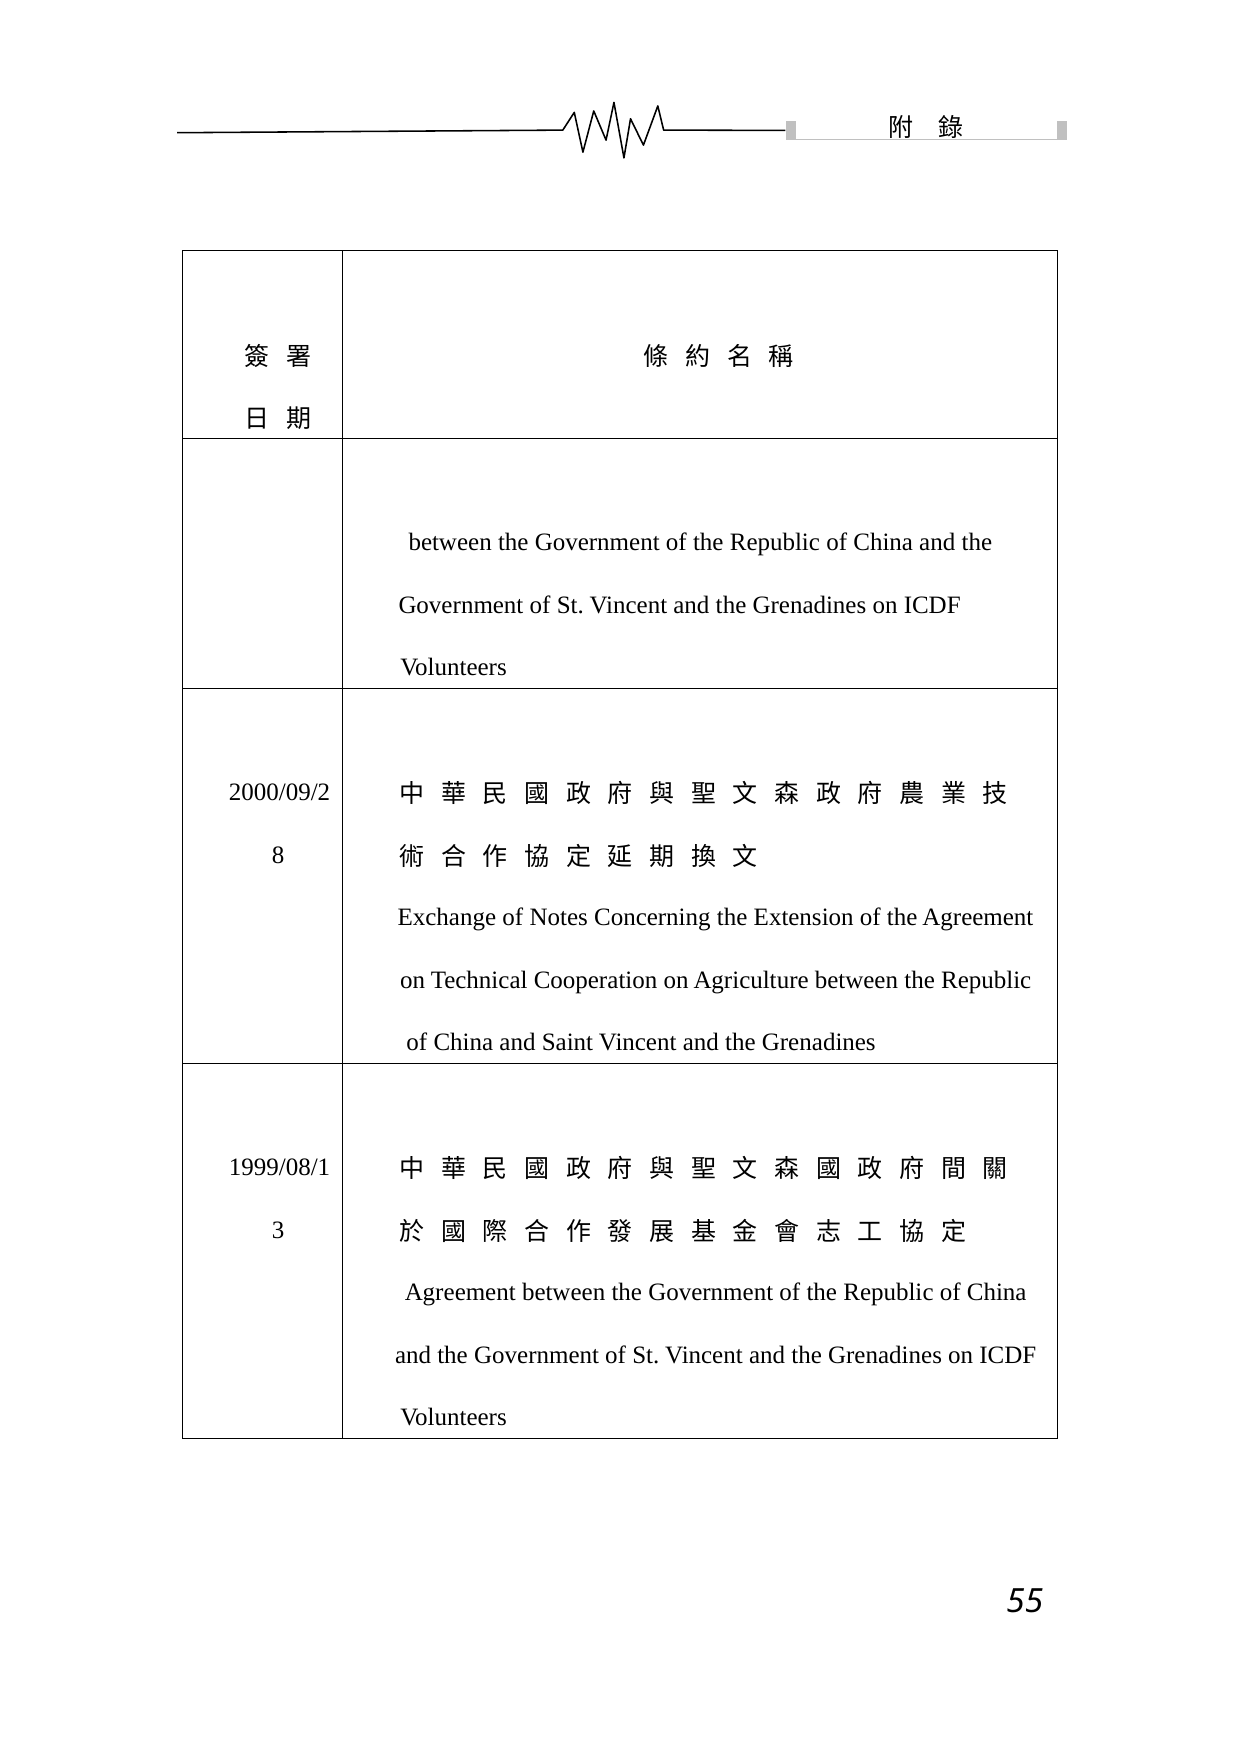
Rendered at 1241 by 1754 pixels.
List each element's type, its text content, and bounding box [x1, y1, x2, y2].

table_cell between the Government of the Republic of China and the Government of St. Vincent and the Grenadines on ICDF Volunteers [343, 439, 1057, 688]
table_cell [183, 439, 342, 688]
table_header 簽署日期 [183, 251, 342, 438]
table_cell 中華民國政府與聖文森政府農業技術合作協定延期換文 Exchange of Notes Concerning the Extension of the Agreement on Technical Cooperation on Agriculture between the Republic of China and Saint Vincent and the Grenadines [343, 689, 1057, 1063]
table_cell 1999/08/13 [183, 1064, 342, 1438]
table_cell 中華民國政府與聖文森國政府間關於國際合作發展基金會志工協定 Agreement between the Government of the Republic of China and the Government of St. Vincent and the Grenadines on ICDF Volunteers [343, 1064, 1057, 1438]
table_cell 2000/09/28 [183, 689, 342, 1063]
table_header 條約名稱 [343, 251, 1057, 438]
